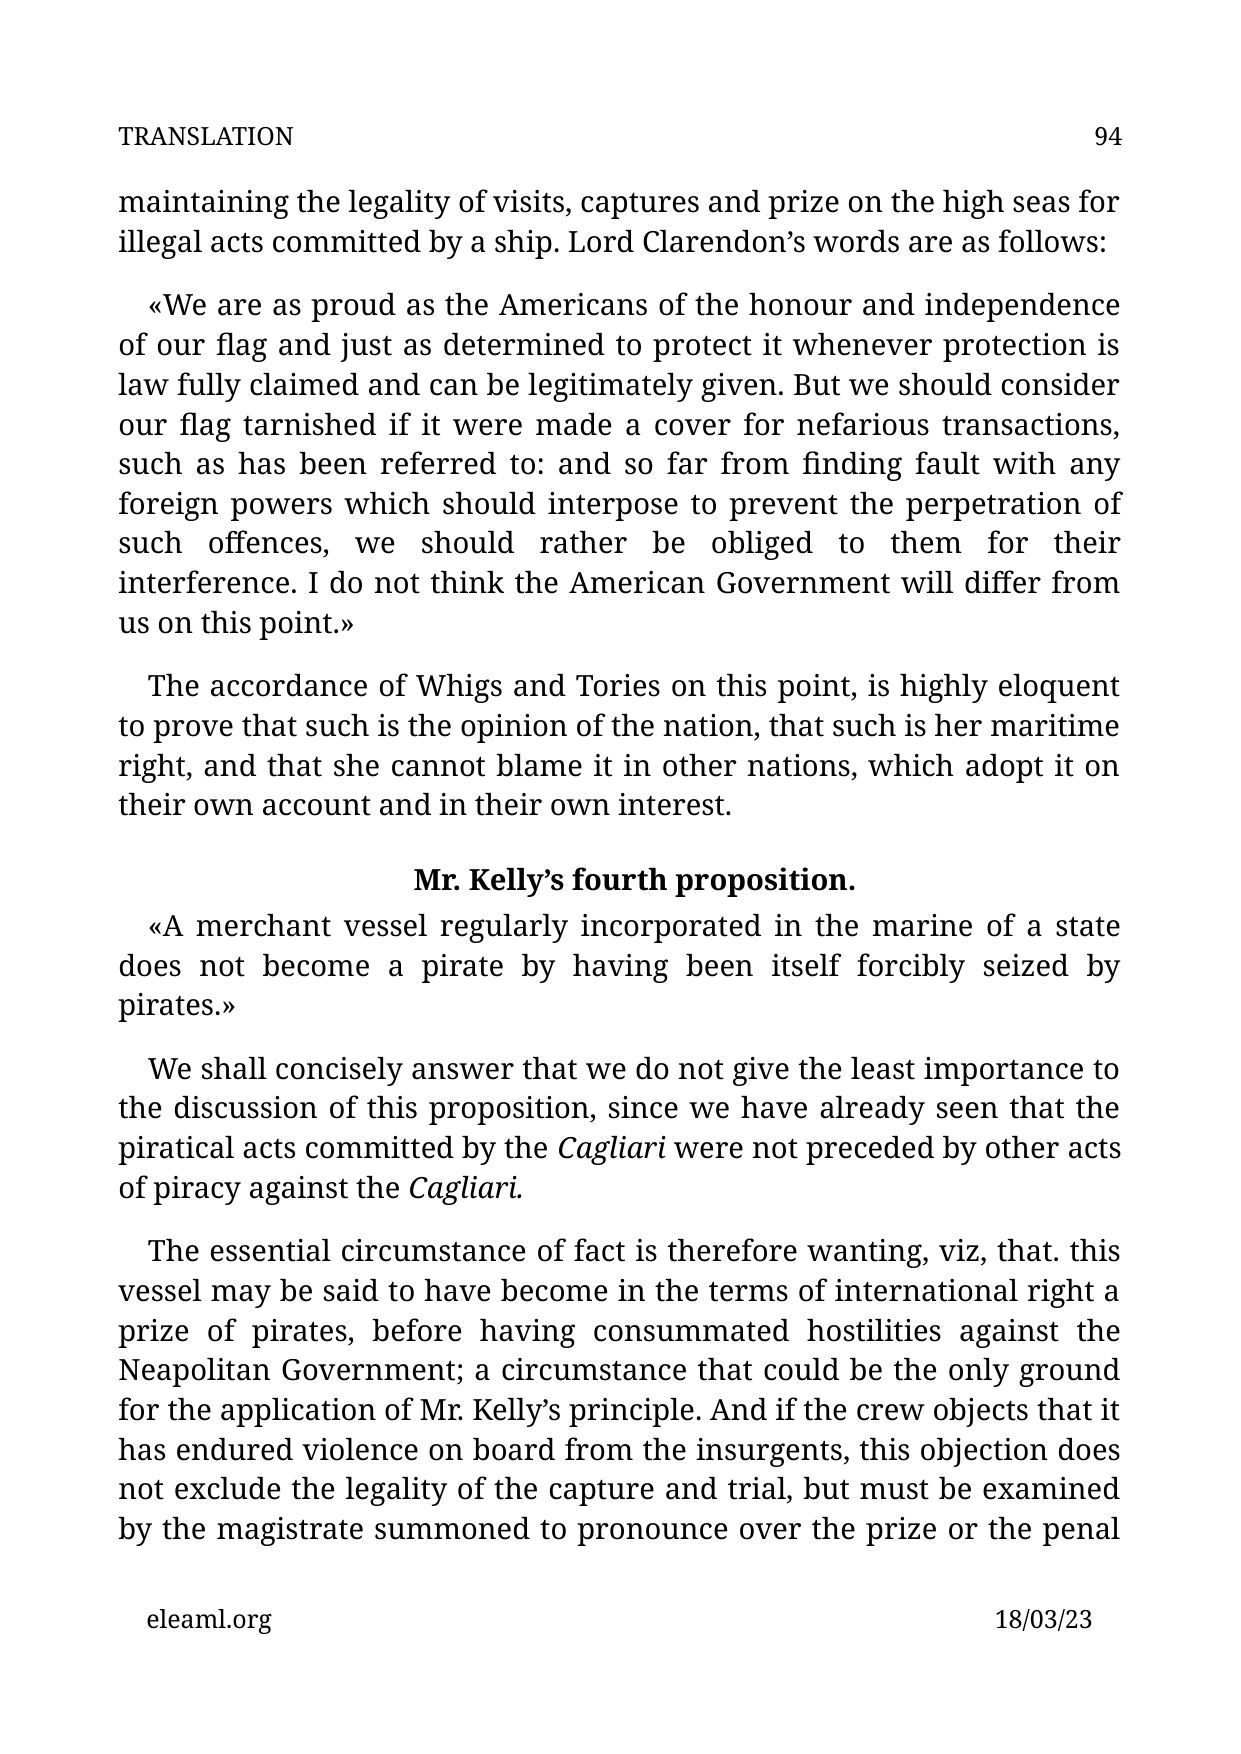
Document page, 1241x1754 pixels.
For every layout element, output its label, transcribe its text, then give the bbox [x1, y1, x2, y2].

text We shall concisely answer that we do not give the least importance to the discussion of this proposition, since we have already seen that the piratical acts committed by the Cagliari were not preceded by other acts of piracy against the Cagliari. [118, 1048, 1122, 1207]
text «A merchant vessel regularly incorporated in the marine of a state does not become a pirate by having been itself forcibly seized by pirates.» [118, 905, 1122, 1024]
text maintaining the legality of visits, captures and prize on the high seas for illegal acts committed by a ship. Lord Clarendon’s words are as follows: [118, 182, 1122, 261]
subtitle Mr. Kelly’s fourth proposition. [118, 860, 1122, 899]
text The accordance of Whigs and Tories on this point, is highly eloquent to prove that such is the opinion of the nation, that such is her maritime right, and that she cannot blame it in other nations, which adopt it on their own account and in their own interest. [118, 666, 1122, 824]
text «We are as proud as the Americans of the honour and independence of our flag and just as determined to protect it whenever protection is law fully claimed and can be legitimately given. But we should consider our flag tarnished if it were made a cover for nefarious transactions, such as has been referred to: and so far from finding fault with any foreign powers which should interpose to prevent the perpetration of such offences, we should rather be obliged to them for their interference. I do not think the American Government will differ from us on this point.» [118, 285, 1122, 642]
text The essential circumstance of fact is therefore wanting, viz, that. this vessel may be said to have become in the terms of international right a prize of pirates, before having consummated hostilities against the Neapolitan Government; a circumstance that could be the only ground for the application of Mr. Kelly’s principle. And if the crew objects that it has endured violence on board from the insurgents, this objection does not exclude the legality of the capture and trial, but must be examined by the magistrate summoned to pronounce over the prize or the penal [118, 1230, 1122, 1548]
